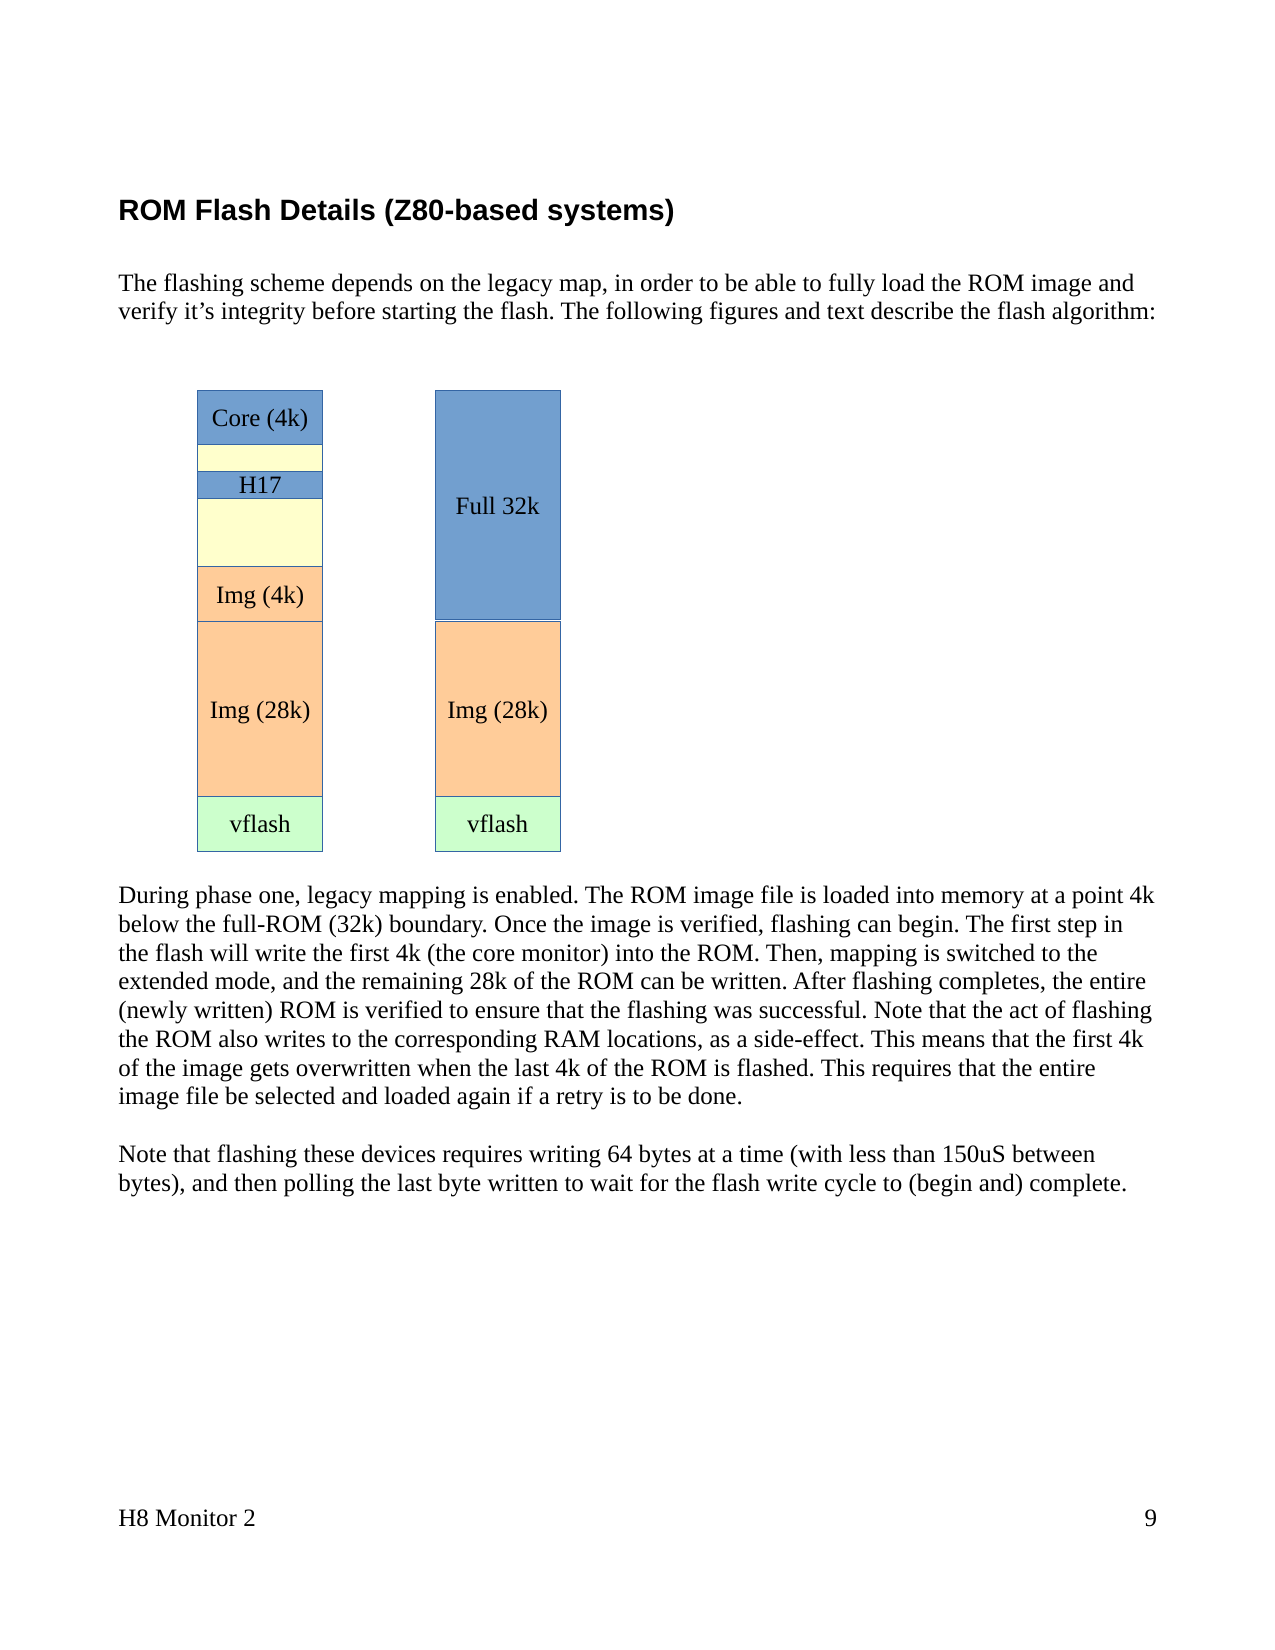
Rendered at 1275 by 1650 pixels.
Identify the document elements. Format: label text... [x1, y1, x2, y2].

text The flashing scheme depends on the legacy map, in order to be able to fully load the ROM image and verify it’s integrity before starting the flash. The following figures and text describe the flash algorithm: [118, 268, 1157, 325]
text Note that flashing these devices requires writing 64 bytes at a time (with less than 150uS between bytes), and then polling the last byte written to wait for the flash write cycle to (begin and) complete. [118, 1139, 1157, 1196]
text During phase one, legacy mapping is enabled. The ROM image file is loaded into memory at a point 4k below the full-ROM (32k) boundary. Once the image is verified, flashing can begin. The first step in the flash will write the first 4k (the core monitor) into the ROM. Then, mapping is switched to the extended mode, and the remaining 28k of the ROM can be written. After flashing completes, the entire (newly written) ROM is verified to ensure that the flashing was successful. Note that the act of flashing the ROM also writes to the corresponding RAM locations, as a side-effect. This means that the first 4k of the image gets overwritten when the last 4k of the ROM is flashed. This requires that the entire image file be selected and loaded again if a retry is to be done. [118, 880, 1157, 1110]
subtitle ROM Flash Details (Z80-based systems) [118, 193, 1157, 226]
